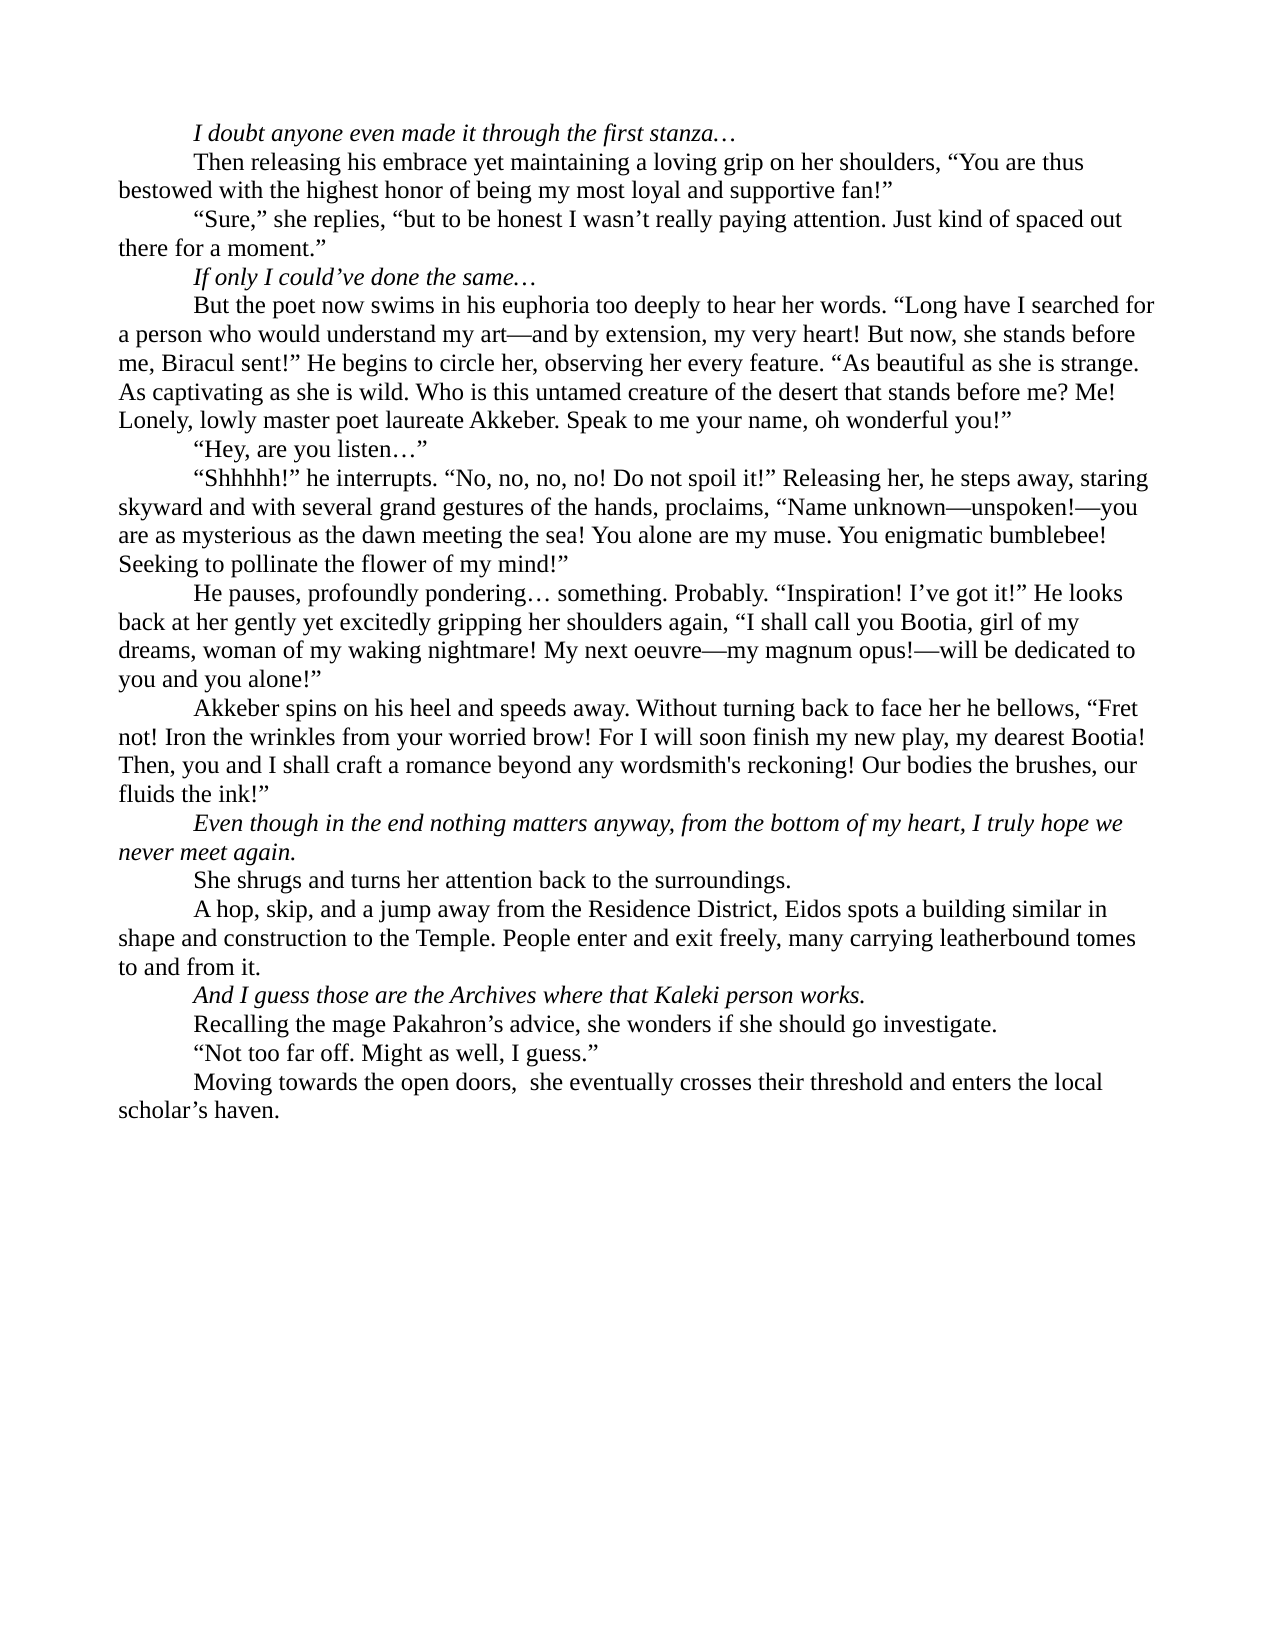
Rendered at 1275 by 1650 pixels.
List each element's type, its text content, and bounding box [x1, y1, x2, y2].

text Even though in the end nothing matters anyway, from the bottom of my heart, I truly hope we never meet again. [118, 808, 1157, 866]
text “Not too far off. Might as well, I guess.” [118, 1038, 1157, 1067]
text “Sure,” she replies, “but to be honest I wasn’t really paying attention. Just kind of spaced out there for a moment.” [118, 204, 1157, 262]
text Then releasing his embrace yet maintaining a loving grip on her shoulders, “You are thus bestowed with the highest honor of being my most loyal and supportive fan!” [118, 147, 1157, 204]
text But the poet now swims in his euphoria too deeply to hear her words. “Long have I searched for a person who would understand my art—and by extension, my very heart! But now, she stands before me, Biracul sent!” He begins to circle her, observing her every feature. “As beautiful as she is strange. As captivating as she is wild. Who is this untamed creature of the desert that stands before me? Me! Lonely, lowly master poet laureate Akkeber. Speak to me your name, oh wonderful you!” [118, 291, 1157, 434]
text If only I could’ve done the same… [118, 262, 1157, 291]
text And I guess those are the Archives where that Kaleki person works. [118, 981, 1157, 1009]
text I doubt anyone even made it through the first stanza… [118, 118, 1157, 147]
text Moving towards the open doors, she eventually crosses their threshold and enters the local scholar’s haven. [118, 1067, 1157, 1124]
text He pauses, profoundly pondering… something. Probably. “Inspiration! I’ve got it!” He looks back at her gently yet excitedly gripping her shoulders again, “I shall call you Bootia, girl of my dreams, woman of my waking nightmare! My next oeuvre—my magnum opus!—will be dedicated to you and you alone!” [118, 578, 1157, 693]
text Recalling the mage Pakahron’s advice, she wonders if she should go investigate. [118, 1009, 1157, 1038]
text “Hey, are you listen…” [118, 434, 1157, 463]
text “Shhhhh!” he interrupts. “No, no, no, no! Do not spoil it!” Releasing her, he steps away, staring skyward and with several grand gestures of the hands, proclaims, “Name unknown—unspoken!—you are as mysterious as the dawn meeting the sea! You alone are my muse. You enigmatic bumblebee! Seeking to pollinate the flower of my mind!” [118, 463, 1157, 578]
text She shrugs and turns her attention back to the surroundings. [118, 866, 1157, 894]
text A hop, skip, and a jump away from the Residence District, Eidos spots a building similar in shape and construction to the Temple. People enter and exit freely, many carrying leatherbound tomes to and from it. [118, 894, 1157, 981]
text Akkeber spins on his heel and speeds away. Without turning back to face her he bellows, “Fret not! Iron the wrinkles from your worried brow! For I will soon finish my new play, my dearest Bootia! Then, you and I shall craft a romance beyond any wordsmith's reckoning! Our bodies the brushes, our fluids the ink!” [118, 693, 1157, 808]
